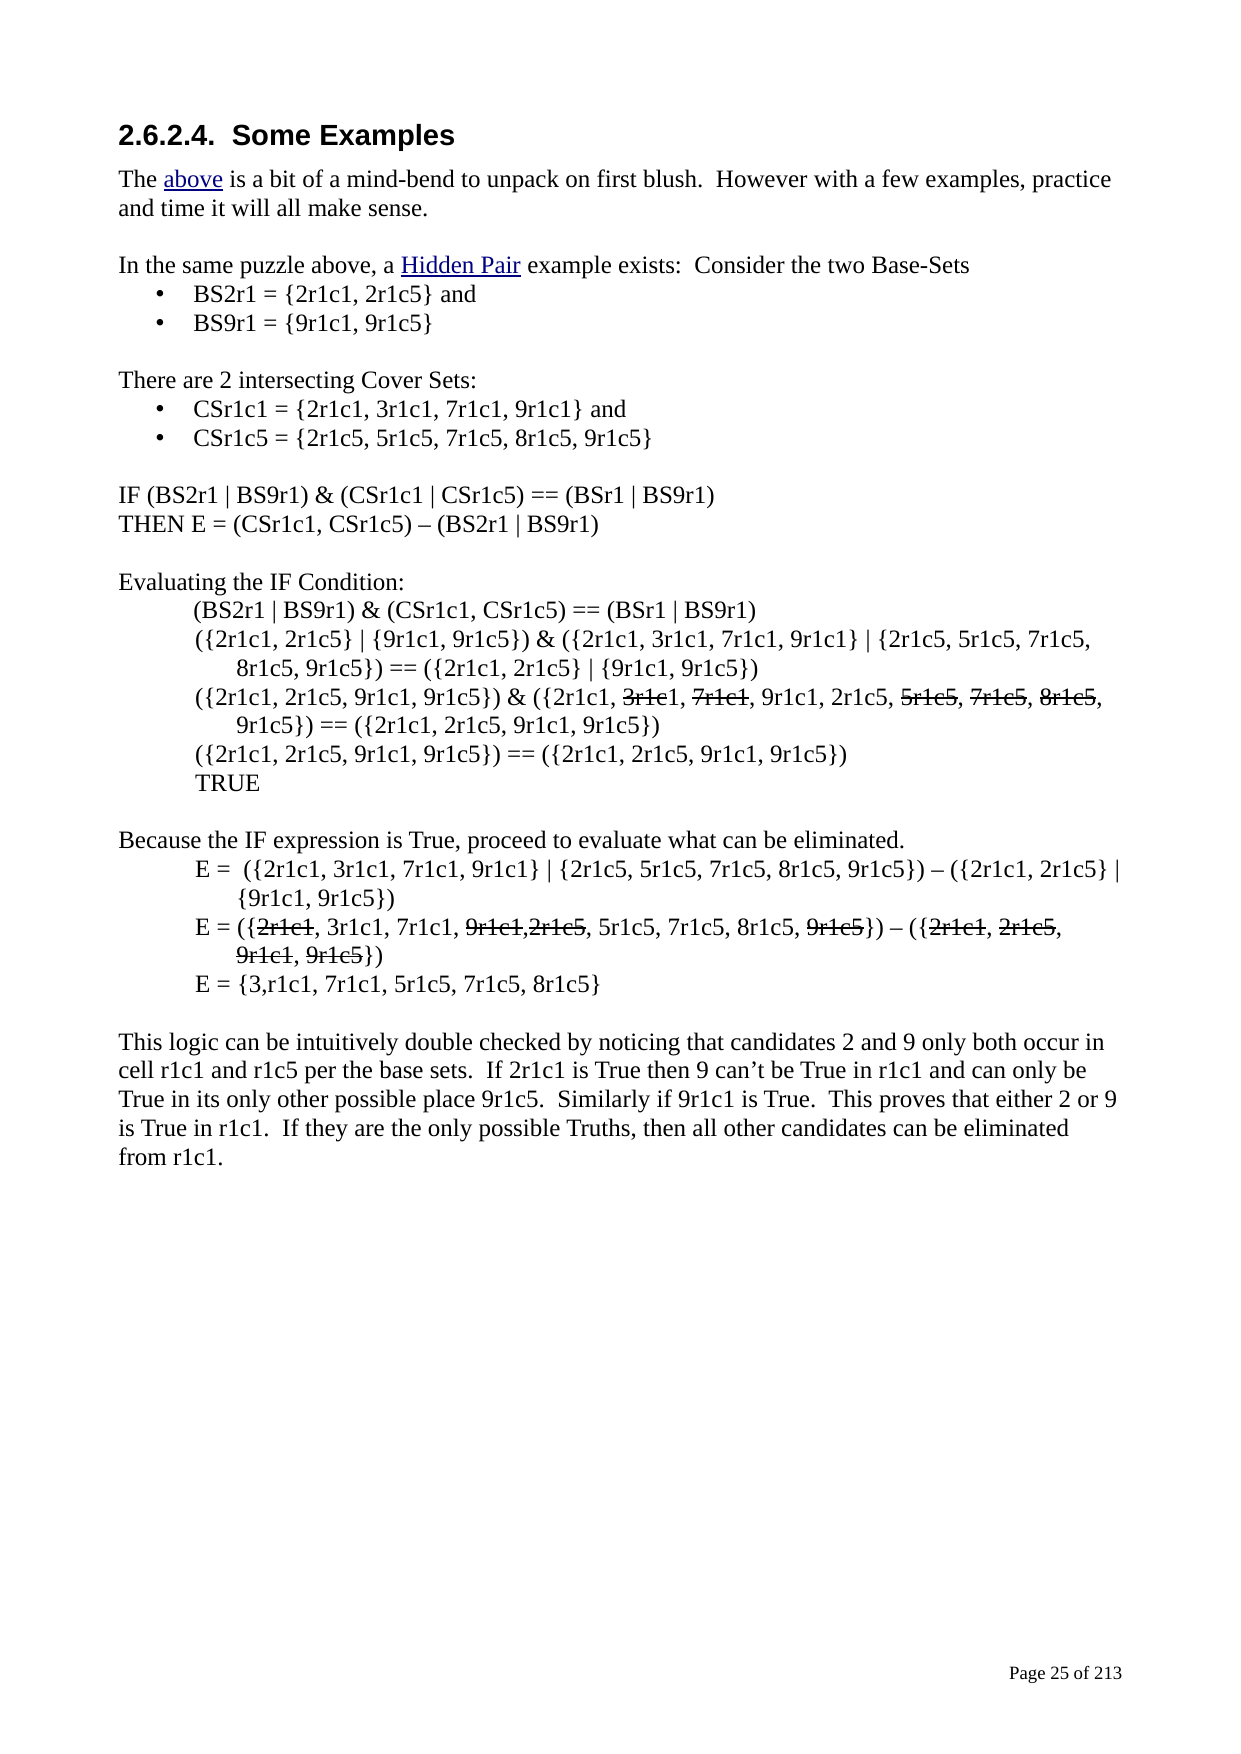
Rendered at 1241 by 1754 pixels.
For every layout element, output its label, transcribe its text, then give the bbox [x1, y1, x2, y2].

list CSr1c5 = {2r1c5, 5r1c5, 7r1c5, 8r1c5, 9r1c5} [156, 423, 1122, 452]
text IF (BS2r1 | BS9r1) & (CSr1c1 | CSr1c5) == (BSr1 | BS9r1) [118, 480, 1122, 509]
list BS2r1 = {2r1c1, 2r1c5} and [156, 279, 1122, 308]
text The above is a bit of a mind-bend to unpack on first blush. However with a few examples, practice and time it will all make sense. [118, 164, 1122, 222]
text This logic can be intuitively double checked by noticing that candidates 2 and 9 only both occur in cell r1c1 and r1c5 per the base sets. If 2r1c1 is True then 9 can’t be True in r1c1 and can only be True in its only other possible place 9r1c5. Similarly if 9r1c1 is True. This proves that either 2 or 9 is True in r1c1. If they are the only possible Truths, then all other candidates can be eliminated from r1c1. [118, 1027, 1122, 1170]
text THEN E = (CSr1c1, CSr1c5) – (BS2r1 | BS9r1) [118, 509, 1122, 538]
subtitle Some Examples [118, 118, 1122, 152]
text ({2r1c1, 2r1c5, 9r1c1, 9r1c5}) & ({2r1c1, 3r1c1, 7r1c1, 9r1c1, 2r1c5, 5r1c5, 7r1c5, 8r1c5, 9r1c5}) == ({2r1c1, 2r1c5, 9r1c1, 9r1c5}) [195, 682, 1122, 739]
text There are 2 intersecting Cover Sets: [118, 365, 1122, 394]
text TRUE [195, 768, 1122, 797]
text ({2r1c1, 2r1c5} | {9r1c1, 9r1c5}) & ({2r1c1, 3r1c1, 7r1c1, 9r1c1} | {2r1c5, 5r1c5, 7r1c5, 8r1c5, 9r1c5}) == ({2r1c1, 2r1c5} | {9r1c1, 9r1c5}) [195, 624, 1122, 682]
text ({2r1c1, 2r1c5, 9r1c1, 9r1c5}) == ({2r1c1, 2r1c5, 9r1c1, 9r1c5}) [195, 739, 1122, 768]
text E = ({2r1c1, 3r1c1, 7r1c1, 9r1c1} | {2r1c5, 5r1c5, 7r1c5, 8r1c5, 9r1c5}) – ({2r1c1, 2r1c5} | {9r1c1, 9r1c5}) [195, 854, 1122, 912]
text (BS2r1 | BS9r1) & (CSr1c1, CSr1c5) == (BSr1 | BS9r1) [193, 595, 1122, 624]
text Because the IF expression is True, proceed to evaluate what can be eliminated. [118, 825, 1122, 854]
text Evaluating the IF Condition: [118, 567, 1122, 595]
list CSr1c1 = {2r1c1, 3r1c1, 7r1c1, 9r1c1} and [156, 394, 1122, 423]
text E = ({2r1c1, 3r1c1, 7r1c1, 9r1c1,2r1c5, 5r1c5, 7r1c5, 8r1c5, 9r1c5}) – ({2r1c1, 2r1c5, 9r1c1, 9r1c5}) [195, 912, 1122, 969]
text E = {3,r1c1, 7r1c1, 5r1c5, 7r1c5, 8r1c5} [195, 969, 1122, 998]
list BS9r1 = {9r1c1, 9r1c5} [156, 308, 1122, 337]
text In the same puzzle above, a Hidden Pair example exists: Consider the two Base-Sets [118, 250, 1122, 279]
